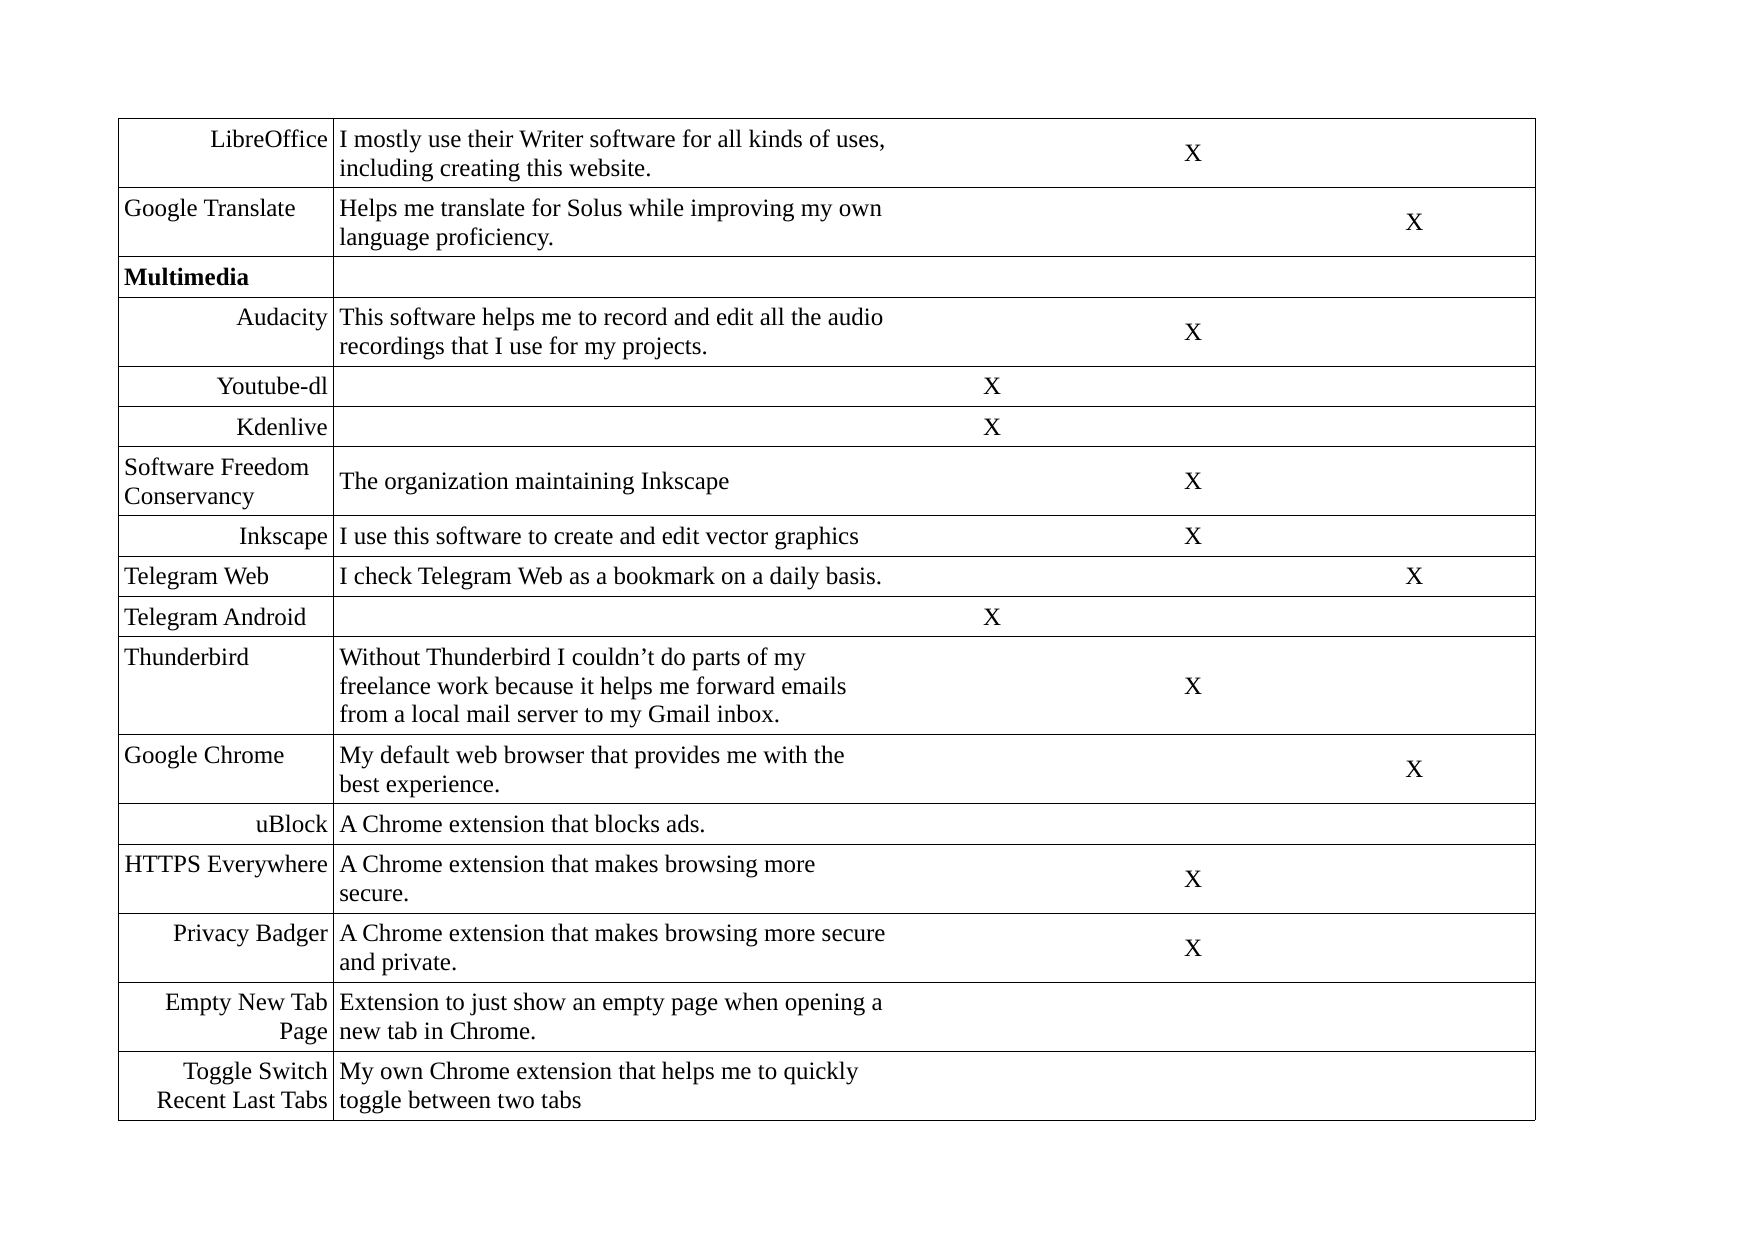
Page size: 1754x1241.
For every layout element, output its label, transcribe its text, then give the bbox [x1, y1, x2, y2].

table_cell [1092, 735, 1293, 803]
table_cell [1294, 367, 1535, 406]
table_cell [1294, 447, 1535, 515]
table_cell Empty New Tab Page [119, 983, 333, 1051]
table_cell [891, 637, 1092, 734]
table_cell X [1294, 188, 1535, 256]
table_cell My own Chrome extension that helps me to quickly toggle between two tabs [334, 1052, 891, 1120]
table_cell [334, 407, 891, 446]
table_cell [1294, 298, 1535, 366]
table_cell [891, 557, 1092, 596]
table_cell Without Thunderbird I couldn’t do parts of my freelance work because it helps me forward emails from a local mail server to my Gmail inbox. [334, 637, 891, 734]
table_cell Telegram Android [119, 597, 333, 636]
table_cell Toggle Switch Recent Last Tabs [119, 1052, 333, 1120]
table_cell I mostly use their Writer software for all kinds of uses, including creating this website. [334, 119, 891, 187]
table_cell [1092, 188, 1293, 256]
table_cell Google Translate [119, 188, 333, 256]
table_cell [1092, 804, 1293, 843]
table_cell [891, 735, 1092, 803]
table_cell Multimedia [119, 257, 333, 297]
table_cell X [891, 407, 1092, 446]
table_cell My default web browser that provides me with the best experience. [334, 735, 891, 803]
table_cell [891, 983, 1092, 1051]
table_cell Google Chrome [119, 735, 333, 803]
table_cell Software Freedom Conservancy [119, 447, 333, 515]
table_cell [1294, 914, 1535, 982]
table_cell X [1092, 119, 1293, 187]
table_cell Audacity [119, 298, 333, 366]
table_cell [1294, 637, 1535, 734]
table_cell [1092, 983, 1293, 1051]
table_cell [334, 257, 891, 297]
table_cell [891, 1052, 1092, 1120]
table_cell [1294, 804, 1535, 843]
table_cell [891, 298, 1092, 366]
table_cell X [1092, 447, 1293, 515]
table_cell X [891, 367, 1092, 406]
table_cell [1294, 407, 1535, 446]
table_cell X [1092, 845, 1293, 912]
table_cell I check Telegram Web as a bookmark on a daily basis. [334, 557, 891, 596]
table_cell Inkscape [119, 516, 333, 556]
table_cell Privacy Badger [119, 914, 333, 982]
table_cell [891, 516, 1092, 556]
table_cell A Chrome extension that makes browsing more secure. [334, 845, 891, 912]
table_cell [891, 845, 1092, 912]
table_cell X [891, 597, 1092, 636]
table_cell [1294, 845, 1535, 912]
table_cell [1092, 557, 1293, 596]
table_cell [1294, 1052, 1535, 1120]
table_cell [1092, 407, 1293, 446]
table_cell Kdenlive [119, 407, 333, 446]
table_cell [891, 804, 1092, 843]
table_cell A Chrome extension that blocks ads. [334, 804, 891, 843]
table_cell A Chrome extension that makes browsing more secure and private. [334, 914, 891, 982]
table_cell X [1092, 637, 1293, 734]
table_cell [1092, 1052, 1293, 1120]
table_cell [1092, 257, 1293, 297]
table_cell X [1294, 557, 1535, 596]
table_cell X [1294, 735, 1535, 803]
table_cell [1092, 367, 1293, 406]
table_cell X [1092, 298, 1293, 366]
table_cell [334, 597, 891, 636]
table_cell Helps me translate for Solus while improving my own language proficiency. [334, 188, 891, 256]
table_cell X [1092, 914, 1293, 982]
table_cell uBlock [119, 804, 333, 843]
table_cell [334, 367, 891, 406]
table_cell X [1092, 516, 1293, 556]
table_cell Telegram Web [119, 557, 333, 596]
table_cell [891, 447, 1092, 515]
table_cell Extension to just show an empty page when opening a new tab in Chrome. [334, 983, 891, 1051]
table_cell [1294, 597, 1535, 636]
table_cell This software helps me to record and edit all the audio recordings that I use for my projects. [334, 298, 891, 366]
table_cell The organization maintaining Inkscape [334, 447, 891, 515]
table_cell LibreOffice [119, 119, 333, 187]
table_cell [891, 257, 1092, 297]
table_cell [891, 188, 1092, 256]
table_cell I use this software to create and edit vector graphics [334, 516, 891, 556]
table_cell [1294, 119, 1535, 187]
table_cell [1092, 597, 1293, 636]
table_cell [891, 914, 1092, 982]
table_cell [891, 119, 1092, 187]
table_cell HTTPS Everywhere [119, 845, 333, 912]
table_cell [1294, 257, 1535, 297]
table_cell Youtube-dl [119, 367, 333, 406]
table_cell Thunderbird [119, 637, 333, 734]
table_cell [1294, 516, 1535, 556]
table_cell [1294, 983, 1535, 1051]
